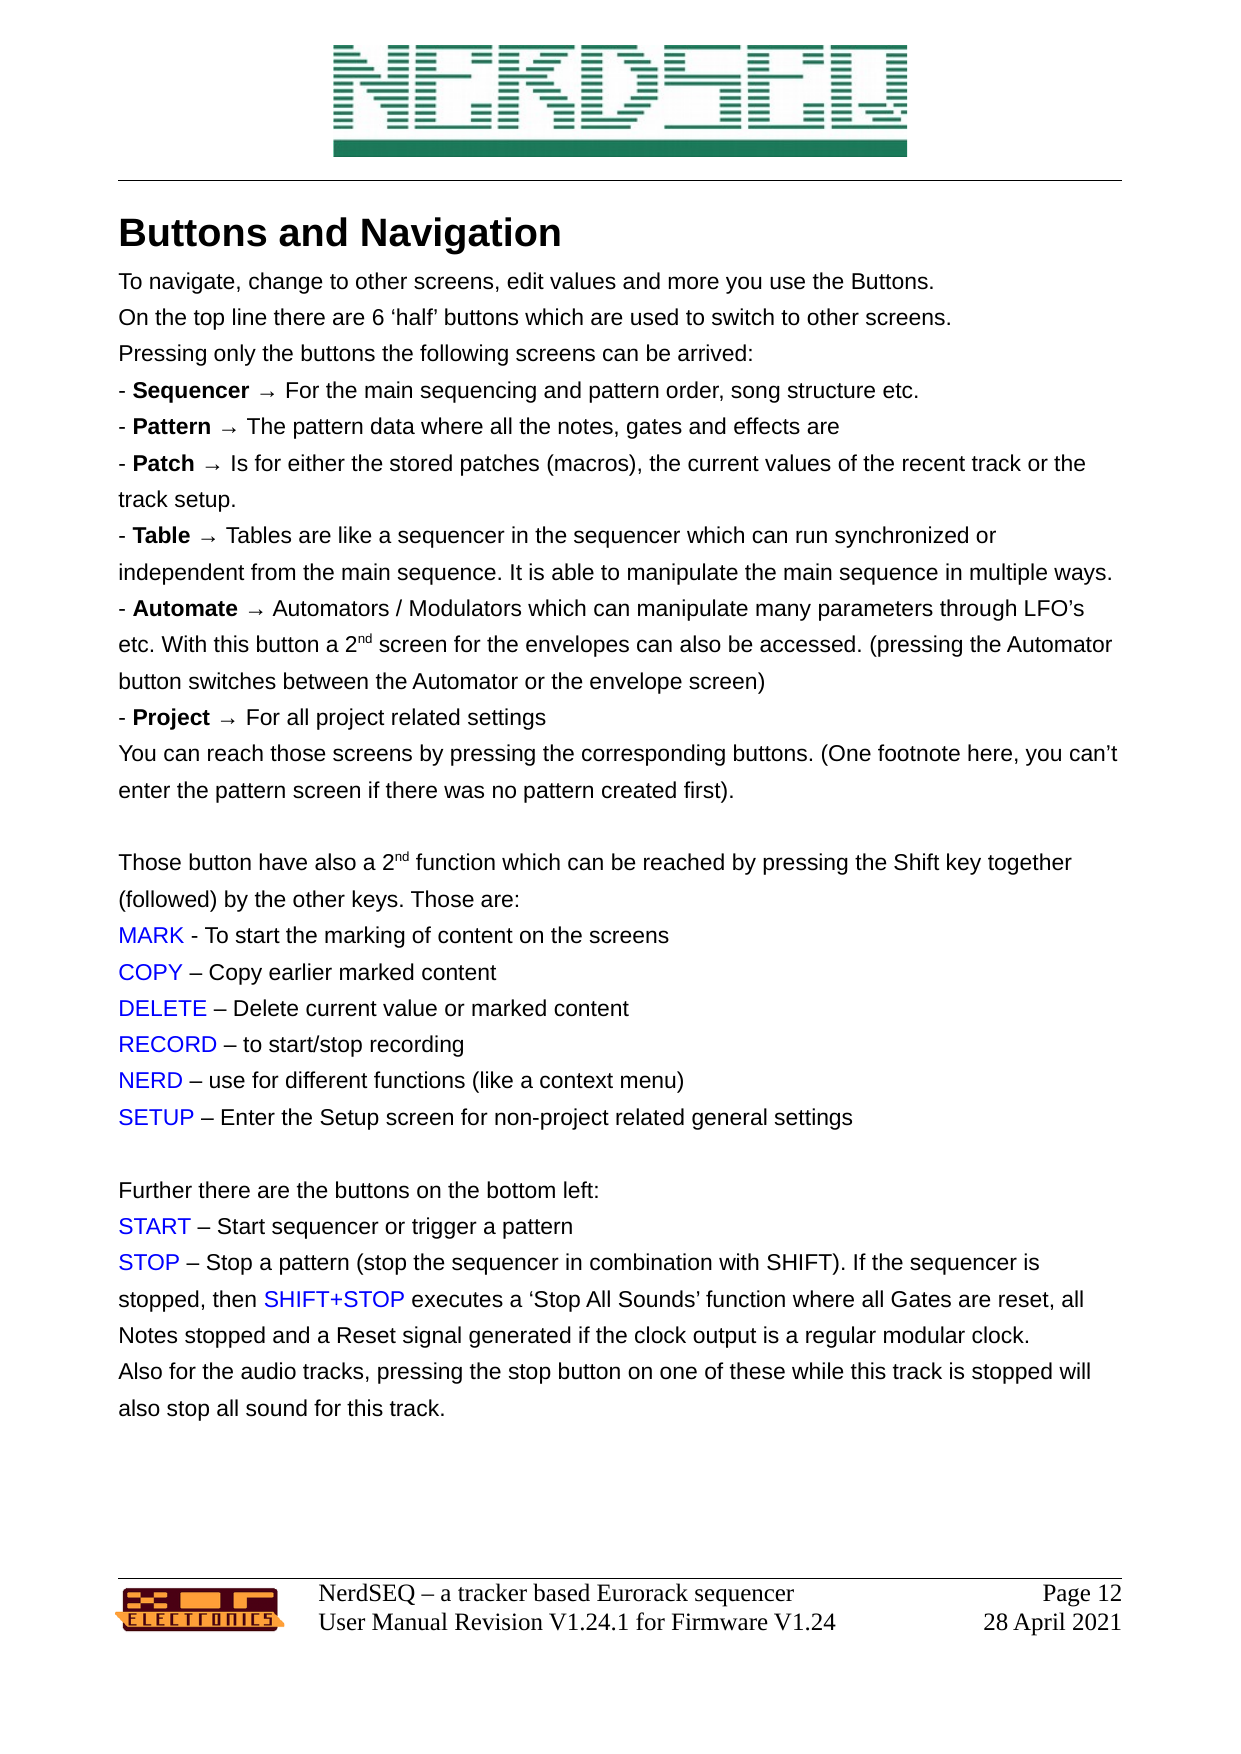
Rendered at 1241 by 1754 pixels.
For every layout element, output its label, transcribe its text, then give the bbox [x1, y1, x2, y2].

text You can reach those screens by pressing the corresponding buttons. (One footnote here, you can’t enter the pattern screen if there was no pattern created first). [118, 740, 1122, 803]
text COPY – Copy earlier marked content [118, 958, 1122, 985]
text Also for the audio tracks, pressing the stop button on one of these while this track is stopped will also stop all sound for this track. [118, 1358, 1122, 1421]
text - Sequencer → For the main sequencing and pattern order, song structure etc. [118, 377, 1122, 403]
text STOP – Stop a pattern (stop the sequencer in combination with SHIFT). If the sequencer is stopped, then SHIFT+STOP executes a ‘Stop All Sounds’ function where all Gates are reset, all Notes stopped and a Reset signal generated if the clock output is a regular modular clock. [118, 1249, 1122, 1348]
text On the top line there are 6 ‘half’ buttons which are used to switch to other screens. [118, 304, 1122, 330]
text Pressing only the buttons the following screens can be arrived: [118, 340, 1122, 367]
text MARK - To start the marking of content on the screens [118, 922, 1122, 948]
text - Pattern → The pattern data where all the notes, gates and effects are [118, 413, 1122, 439]
picture [115, 1584, 285, 1634]
text RECORD – to start/stop recording [118, 1031, 1122, 1057]
text SETUP – Enter the Setup screen for non-project related general settings [118, 1104, 1122, 1130]
subtitle Buttons and Navigation [118, 209, 1122, 255]
text - Patch → Is for either the stored patches (macros), the current values of the recent track or the track setup. [118, 449, 1122, 512]
text Those button have also a 2nd function which can be reached by pressing the Shift key together (followed) by the other keys. Those are: [118, 849, 1122, 912]
text START – Start sequencer or trigger a pattern [118, 1213, 1122, 1239]
text To navigate, change to other screens, edit values and more you use the Buttons. [118, 268, 1122, 294]
text - Project → For all project related settings [118, 704, 1122, 730]
text DELETE – Delete current value or marked content [118, 995, 1122, 1021]
text Further there are the buttons on the bottom left: [118, 1177, 1122, 1203]
text NERD – use for different functions (like a context menu) [118, 1067, 1122, 1094]
text - Table → Tables are like a sequencer in the sequencer which can run synchronized or independent from the main sequence. It is able to manipulate the main sequence in multiple ways. [118, 522, 1122, 585]
picture [333, 45, 908, 157]
text - Automate → Automators / Modulators which can manipulate many parameters through LFO’s etc. With this button a 2nd screen for the envelopes can also be accessed. (pressing the Automator button switches between the Automator or the envelope screen) [118, 595, 1122, 694]
